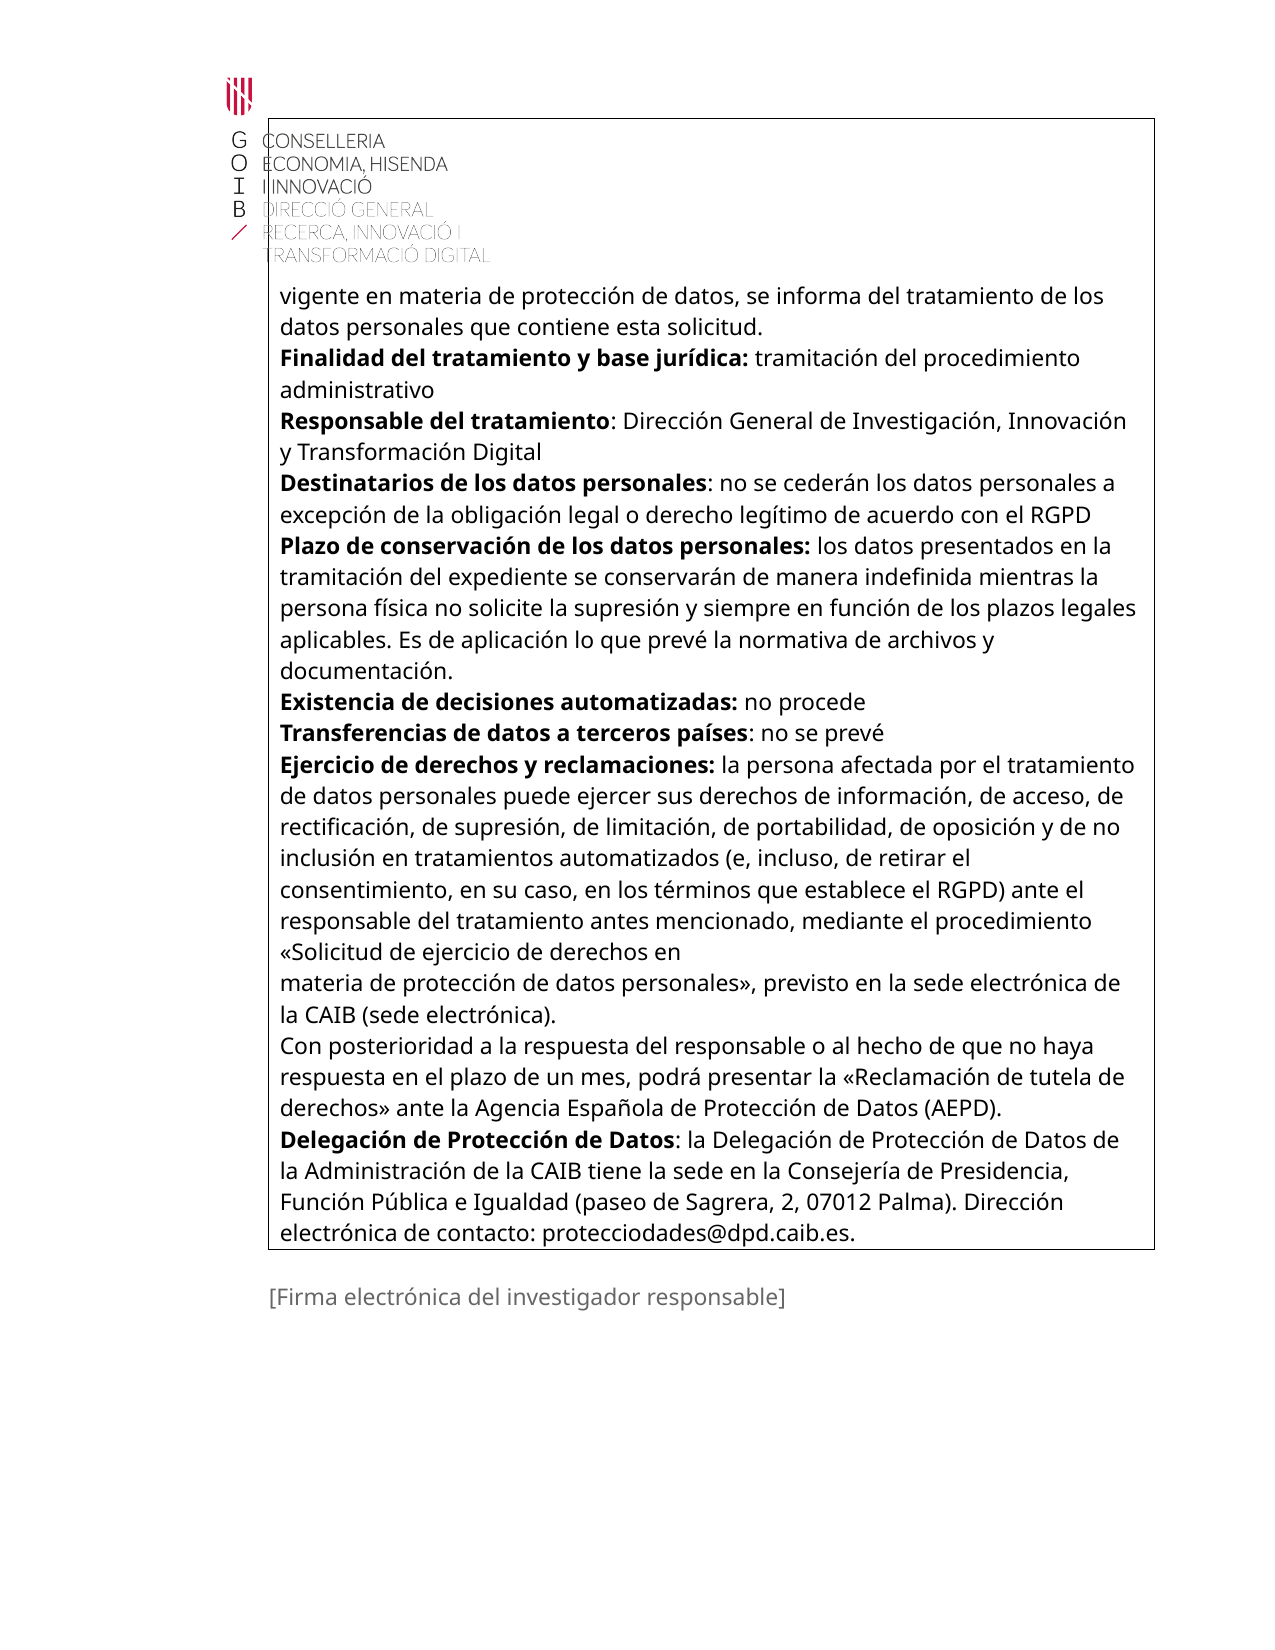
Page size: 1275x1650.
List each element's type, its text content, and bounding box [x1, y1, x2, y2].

table_cell vigente en materia de protección de datos, se informa del tratamiento de los datos personales que contiene esta solicitud. Finalidad del tratamiento y base jurídica: tramitación del procedimiento administrativo Responsable del tratamiento: Dirección General de Investigación, Innovación y Transformación Digital Destinatarios de los datos personales: no se cederán los datos personales a excepción de la obligación legal o derecho legítimo de acuerdo con el RGPD Plazo de conservación de los datos personales: los datos presentados en la tramitación del expediente se conservarán de manera indefinida mientras la persona física no solicite la supresión y siempre en función de los plazos legales aplicables. Es de aplicación lo que prevé la normativa de archivos y documentación. Existencia de decisiones automatizadas: no procede Transferencias de datos a terceros países: no se prevé Ejercicio de derechos y reclamaciones: la persona afectada por el tratamiento de datos personales puede ejercer sus derechos de información, de acceso, de rectificación, de supresión, de limitación, de portabilidad, de oposición y de no inclusión en tratamientos automatizados (e, incluso, de retirar el consentimiento, en su caso, en los términos que establece el RGPD) ante el responsable del tratamiento antes mencionado, mediante el procedimiento «Solicitud de ejercicio de derechos en materia de protección de datos personales», previsto en la sede electrónica de la CAIB (sede electrónica). Con posterioridad a la respuesta del responsable o al hecho de que no haya respuesta en el plazo de un mes, podrá presentar la «Reclamación de tutela de derechos» ante la Agencia Española de Protección de Datos (AEPD). Delegación de Protección de Datos: la Delegación de Protección de Datos de la Administración de la CAIB tiene la sede en la Consejería de Presidencia, Función Pública e Igualdad (paseo de Sagrera, 2, 07012 Palma). Dirección electrónica de contacto: protecciodades@dpd.caib.es. [269, 119, 1154, 1248]
text [Firma electrónica del investigador responsable] [269, 1281, 1158, 1312]
